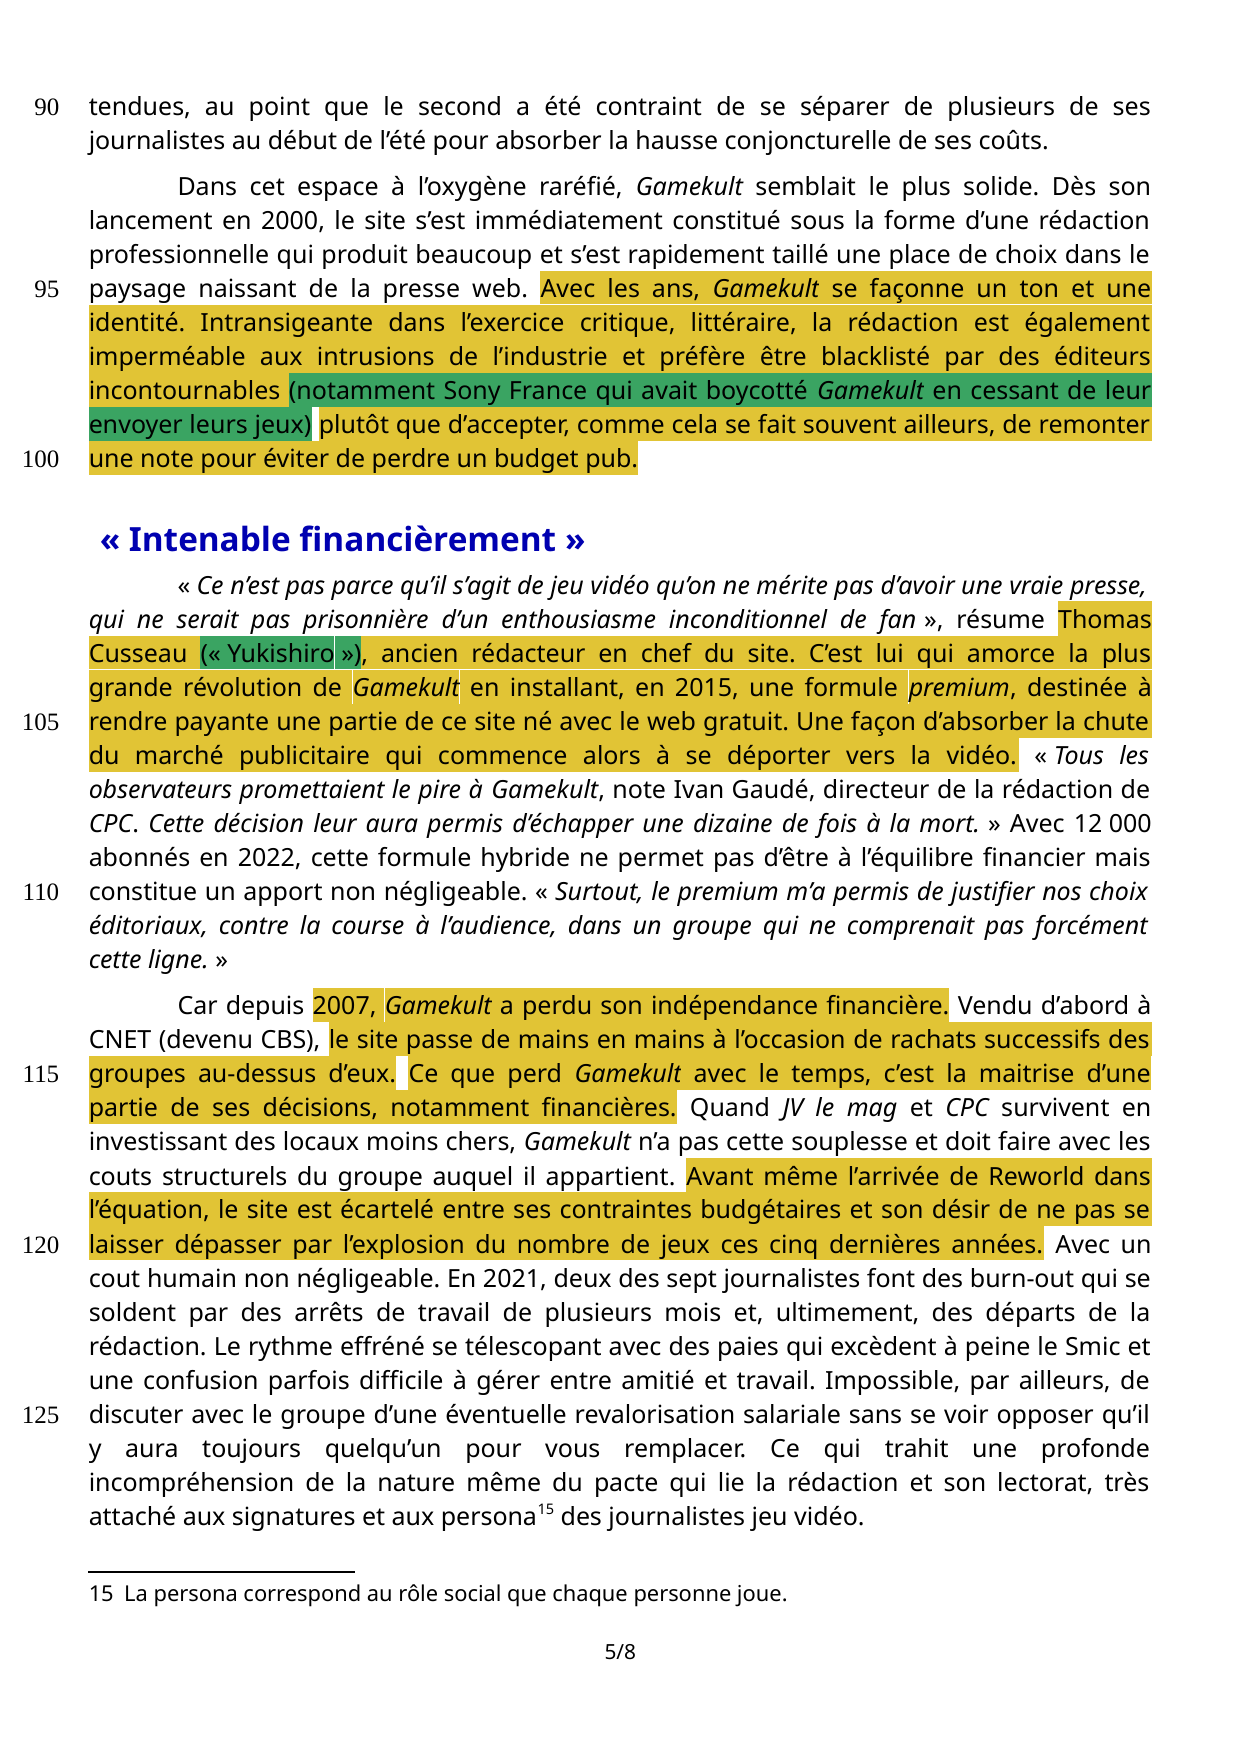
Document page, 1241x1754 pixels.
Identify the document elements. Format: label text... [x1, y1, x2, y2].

text tendues, au point que le second a été contraint de se séparer de plusieurs de ses journalistes au début de l’été pour absorber la hausse conjoncturelle de ses coûts. [88, 88, 1152, 157]
text La persona correspond au rôle social que chaque personne joue. [88, 1578, 1152, 1607]
text « Ce n’est pas parce qu’il s’agit de jeu vidéo qu’on ne mérite pas d’avoir une vraie presse, qui ne serait pas prisonnière d’un enthousiasme inconditionnel de fan », résume Thomas Cusseau (« Yukishiro »), ancien rédacteur en chef du site. C’est lui qui amorce la plus grande révolution de Gamekult en installant, en 2015, une formule premium, destinée à rendre payante une partie de ce site né avec le web gratuit. Une façon d’absorber la chute du marché publicitaire qui commence alors à se déporter vers la vidéo. « Tous les observateurs promettaient le pire à Gamekult, note Ivan Gaudé, directeur de la rédaction de CPC. Cette décision leur aura permis d’échapper une dizaine de fois à la mort. » Avec 12 000 abonnés en 2022, cette formule hybride ne permet pas d’être à l’équilibre financier mais constitue un apport non négligeable. « Surtout, le premium m’a permis de justifier nos choix éditoriaux, contre la course à l’audience, dans un groupe qui ne comprenait pas forcément cette ligne. » [88, 567, 1152, 976]
text Dans cet espace à l’oxygène raréfié, Gamekult semblait le plus solide. Dès son lancement en 2000, le site s’est immédiatement constitué sous la forme d’une rédaction professionnelle qui produit beaucoup et s’est rapidement taillé une place de choix dans le paysage naissant de la presse web. Avec les ans, Gamekult se façonne un ton et une identité. Intransigeante dans l’exercice critique, littéraire, la rédaction est également imperméable aux intrusions de l’industrie et préfère être blacklisté par des éditeurs incontournables (notamment Sony France qui avait boycotté Gamekult en cessant de leur envoyer leurs jeux) plutôt que d’accepter, comme cela se fait souvent ailleurs, de remonter une note pour éviter de perdre un budget pub. [88, 168, 1152, 475]
text Car depuis 2007, Gamekult a perdu son indépendance financière. Vendu d’abord à CNET (devenu CBS), le site passe de mains en mains à l’occasion de rachats successifs des groupes au-dessus d’eux. Ce que perd Gamekult avec le temps, c’est la maitrise d’une partie de ses décisions, notamment financières. Quand JV le mag et CPC survivent en investissant des locaux moins chers, Gamekult n’a pas cette souplesse et doit faire avec les couts structurels du groupe auquel il appartient. Avant même l’arrivée de Reworld dans l’équation, le site est écartelé entre ses contraintes budgétaires et son désir de ne pas se laisser dépasser par l’explosion du nombre de jeux ces cinq dernières années. Avec un cout humain non négligeable. En 2021, deux des sept journalistes font des burn-out qui se soldent par des arrêts de travail de plusieurs mois et, ultimement, des départs de la rédaction. Le rythme effréné se télescopant avec des paies qui excèdent à peine le Smic et une confusion parfois difficile à gérer entre amitié et travail. Impossible, par ailleurs, de discuter avec le groupe d’une éventuelle revalorisation salariale sans se voir opposer qu’il y aura toujours quelqu’un pour vous remplacer. Ce qui trahit une profonde incompréhension de la nature même du pacte qui lie la rédaction et son lectorat, très attaché aux signatures et aux persona des journalistes jeu vidéo. [88, 988, 1152, 1533]
subtitle « Intenable financièrement » [99, 516, 1152, 562]
